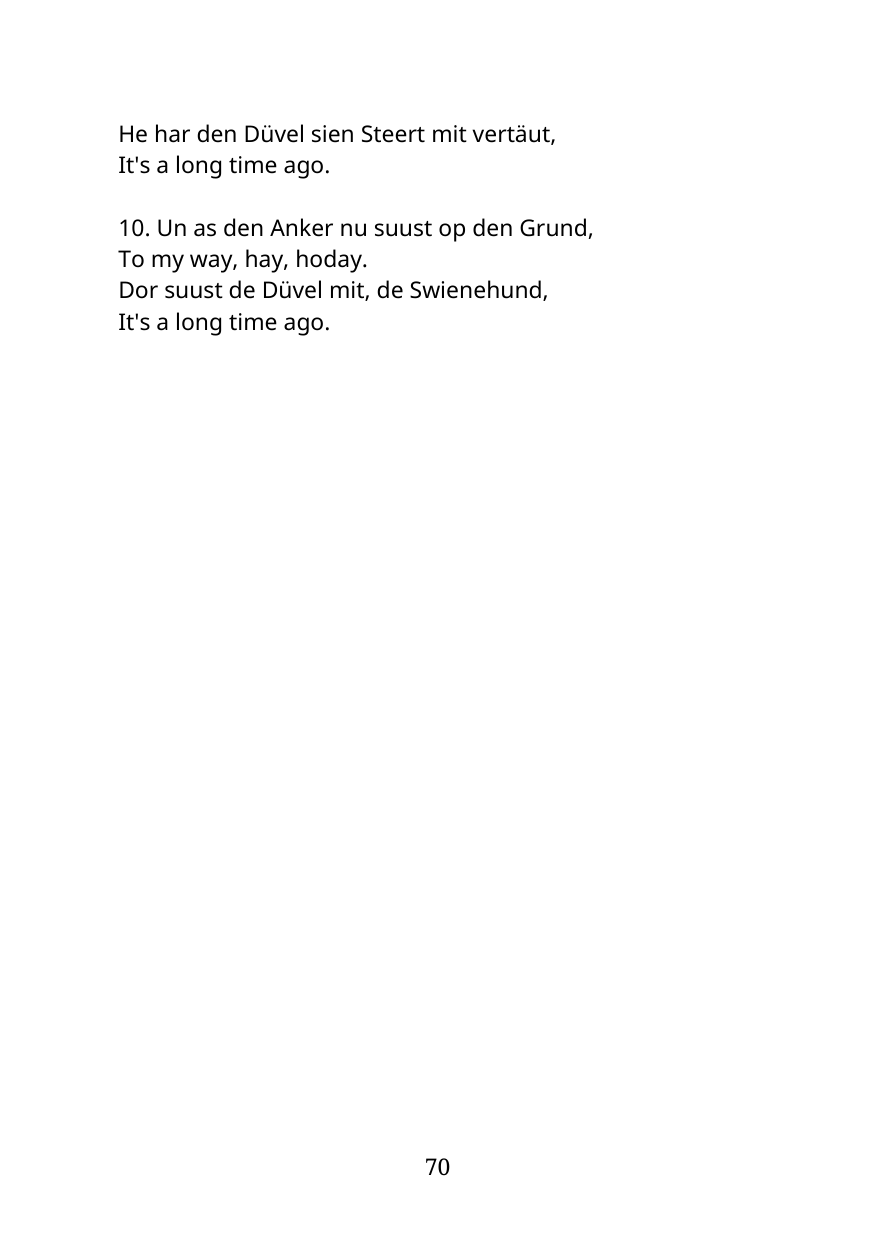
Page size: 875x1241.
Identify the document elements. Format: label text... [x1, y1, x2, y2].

text 10. Un as den Anker nu suust op den Grund, [118, 212, 756, 243]
text It's a long time ago. [118, 149, 756, 181]
text To my way, hay, hoday. [118, 243, 756, 274]
text Dor suust de Düvel mit, de Swienehund, [118, 274, 756, 306]
text He har den Düvel sien Steert mit vertäut, [118, 118, 756, 149]
text It's a long time ago. [118, 306, 756, 337]
